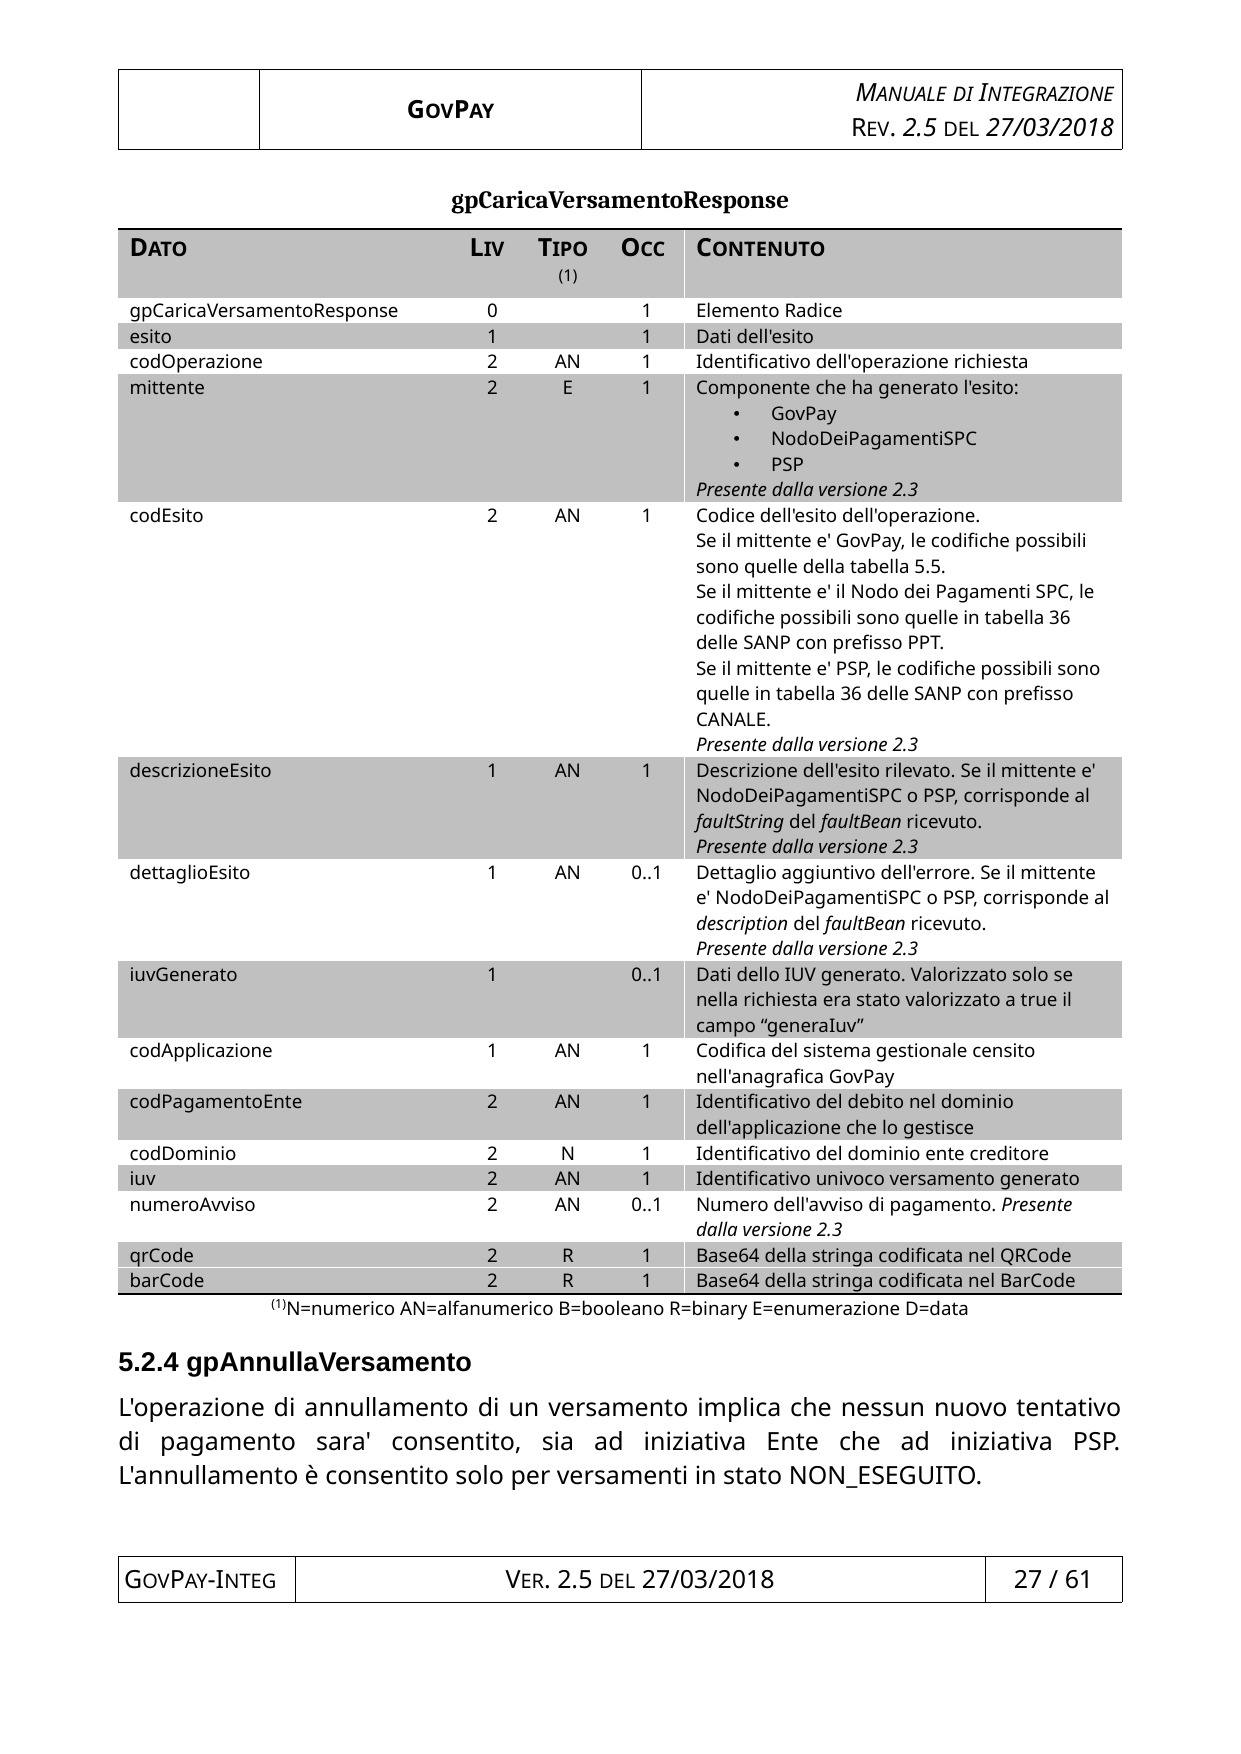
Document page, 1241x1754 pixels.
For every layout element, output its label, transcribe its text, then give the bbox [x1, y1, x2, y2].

table_cell R [526, 1242, 609, 1267]
table_cell 0..1 [609, 1191, 684, 1242]
text (1)N=numerico AN=alfanumerico B=booleano R=binary E=enumerazione D=data [118, 1295, 1122, 1321]
table_cell 1 [609, 1140, 684, 1165]
table_cell [526, 961, 609, 1038]
table_cell 2 [458, 374, 526, 502]
table_cell codEsito [118, 502, 458, 757]
table_cell Identificativo dell'operazione richiesta [685, 349, 1122, 374]
table_cell Liv [458, 230, 526, 298]
table_cell 1 [609, 502, 684, 757]
table_cell E [526, 374, 609, 502]
table_cell codApplicazione [118, 1038, 458, 1089]
table_cell Dato [118, 230, 458, 298]
table_cell Elemento Radice [685, 298, 1122, 323]
table_cell barCode [118, 1268, 458, 1293]
table_cell 1 [458, 961, 526, 1038]
table_cell 1 [609, 1038, 684, 1089]
table_cell Base64 della stringa codificata nel QRCode [685, 1242, 1122, 1267]
table_cell Numero dell'avviso di pagamento. Presente dalla versione 2.3 [685, 1191, 1122, 1242]
table_cell AN [526, 1038, 609, 1089]
table_cell iuv [118, 1165, 458, 1191]
table_cell 2 [458, 1242, 526, 1267]
table_cell Componente che ha generato l'esito: GovPay NodoDeiPagamentiSPC PSP Presente dalla versione 2.3 [685, 374, 1122, 502]
table_cell 0 [458, 298, 526, 323]
table_cell 2 [458, 502, 526, 757]
table_cell AN [526, 502, 609, 757]
table_cell Base64 della stringa codificata nel BarCode [685, 1268, 1122, 1293]
table_cell AN [526, 859, 609, 961]
table_cell 1 [458, 1038, 526, 1089]
table_cell 1 [609, 1089, 684, 1140]
table_cell qrCode [118, 1242, 458, 1267]
table_cell 1 [458, 323, 526, 349]
table_cell Tipo (1) [526, 230, 609, 298]
table_cell codOperazione [118, 349, 458, 374]
table_cell R [526, 1268, 609, 1293]
table_cell Occ [609, 230, 684, 298]
table_cell 1 [609, 757, 684, 859]
table_cell AN [526, 349, 609, 374]
table_cell esito [118, 323, 458, 349]
table_cell gpCaricaVersamentoResponse [118, 298, 458, 323]
table_cell Contenuto [685, 230, 1122, 298]
table_cell codDominio [118, 1140, 458, 1165]
table_cell 1 [609, 323, 684, 349]
table_cell 2 [458, 1268, 526, 1293]
table_cell 0..1 [609, 859, 684, 961]
table_cell 2 [458, 1089, 526, 1140]
table_cell numeroAvviso [118, 1191, 458, 1242]
table_cell 2 [458, 1191, 526, 1242]
table_cell Identificativo univoco versamento generato [685, 1165, 1122, 1191]
table_cell Dati dell'esito [685, 323, 1122, 349]
table_cell Dati dello IUV generato. Valorizzato solo se nella richiesta era stato valorizzato a true il campo “generaIuv” [685, 961, 1122, 1038]
table_cell 2 [458, 1140, 526, 1165]
table_cell 2 [458, 1165, 526, 1191]
text L'operazione di annullamento di un versamento implica che nessun nuovo tentativo di pagamento sara' consentito, sia ad iniziativa Ente che ad iniziativa PSP. L'annullamento è consentito solo per versamenti in stato NON_ESEGUITO. [118, 1389, 1122, 1492]
table_cell iuvGenerato [118, 961, 458, 1038]
table_cell 2 [458, 349, 526, 374]
table_cell [526, 323, 609, 349]
table_cell Codifica del sistema gestionale censito nell'anagrafica GovPay [685, 1038, 1122, 1089]
table_cell descrizioneEsito [118, 757, 458, 859]
table_cell 0..1 [609, 961, 684, 1038]
table_header gpCaricaVersamentoResponse [118, 186, 1122, 227]
table_cell dettaglioEsito [118, 859, 458, 961]
table_cell 1 [609, 1165, 684, 1191]
table_cell Codice dell'esito dell'operazione. Se il mittente e' GovPay, le codifiche possibili sono quelle della tabella 5.5. Se il mittente e' il Nodo dei Pagamenti SPC, le codifiche possibili sono quelle in tabella 36 delle SANP con prefisso PPT. Se il mittente e' PSP, le codifiche possibili sono quelle in tabella 36 delle SANP con prefisso CANALE. Presente dalla versione 2.3 [685, 502, 1122, 757]
subtitle gpAnnullaVersamento [118, 1346, 1122, 1377]
table_cell 1 [458, 757, 526, 859]
table_cell codPagamentoEnte [118, 1089, 458, 1140]
table_cell Dettaglio aggiuntivo dell'errore. Se il mittente e' NodoDeiPagamentiSPC o PSP, corrisponde al description del faultBean ricevuto. Presente dalla versione 2.3 [685, 859, 1122, 961]
table_cell Identificativo del debito nel dominio dell'applicazione che lo gestisce [685, 1089, 1122, 1140]
table_cell 1 [458, 859, 526, 961]
table_cell N [526, 1140, 609, 1165]
table_cell Identificativo del dominio ente creditore [685, 1140, 1122, 1165]
table_cell AN [526, 1165, 609, 1191]
table_cell 1 [609, 374, 684, 502]
table_cell AN [526, 757, 609, 859]
table_cell 1 [609, 349, 684, 374]
table_cell 1 [609, 1268, 684, 1293]
table_cell Descrizione dell'esito rilevato. Se il mittente e' NodoDeiPagamentiSPC o PSP, corrisponde al faultString del faultBean ricevuto. Presente dalla versione 2.3 [685, 757, 1122, 859]
table_cell mittente [118, 374, 458, 502]
table_cell 1 [609, 298, 684, 323]
table_cell AN [526, 1191, 609, 1242]
table_cell 1 [609, 1242, 684, 1267]
table_cell [526, 298, 609, 323]
table_cell AN [526, 1089, 609, 1140]
